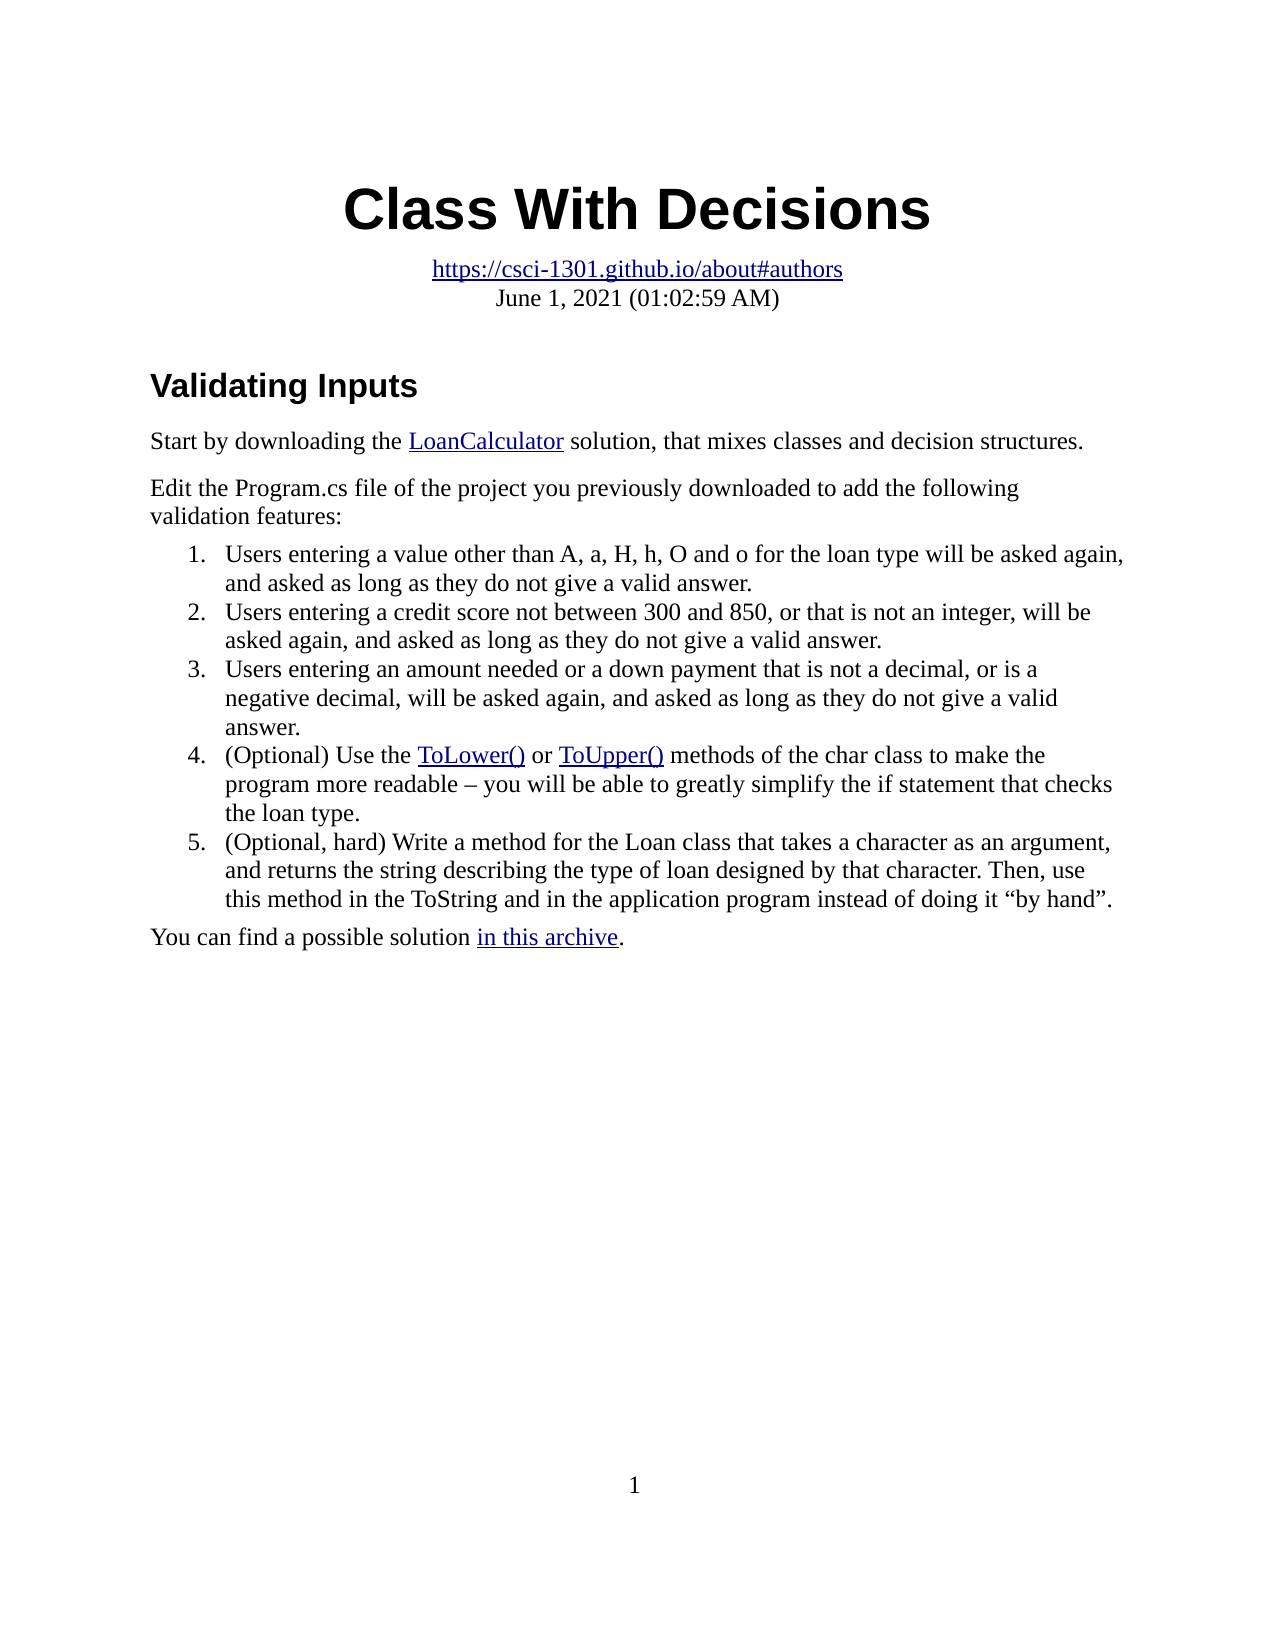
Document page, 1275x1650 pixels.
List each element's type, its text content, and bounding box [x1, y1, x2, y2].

text https://csci-1301.github.io/about#authors [150, 254, 1125, 283]
list Users entering an amount needed or a down payment that is not a decimal, or is a negative decimal, will be asked again, and asked as long as they do not give a valid answer. [187, 654, 1125, 740]
subtitle Validating Inputs [150, 366, 1125, 404]
list (Optional) Use the ToLower() or ToUpper() methods of the char class to make the program more readable – you will be able to greatly simplify the if statement that checks the loan type. [187, 740, 1125, 827]
text You can find a possible solution in this archive. [150, 922, 1125, 951]
title Class With Decisions [150, 175, 1125, 242]
text Edit the Program.cs file of the project you previously downloaded to add the following validation features: [150, 473, 1125, 530]
list Users entering a value other than A, a, H, h, O and o for the loan type will be asked again, and asked as long as they do not give a valid answer. [187, 539, 1125, 597]
list Users entering a credit score not between 300 and 850, or that is not an integer, will be asked again, and asked as long as they do not give a valid answer. [187, 597, 1125, 654]
text June 1, 2021 (01:02:59 AM) [150, 283, 1125, 312]
text Start by downloading the LoanCalculator solution, that mixes classes and decision structures. [150, 426, 1125, 455]
list (Optional, hard) Write a method for the Loan class that takes a character as an argument, and returns the string describing the type of loan designed by that character. Then, use this method in the ToString and in the application program instead of doing it “by hand”. [187, 827, 1125, 913]
